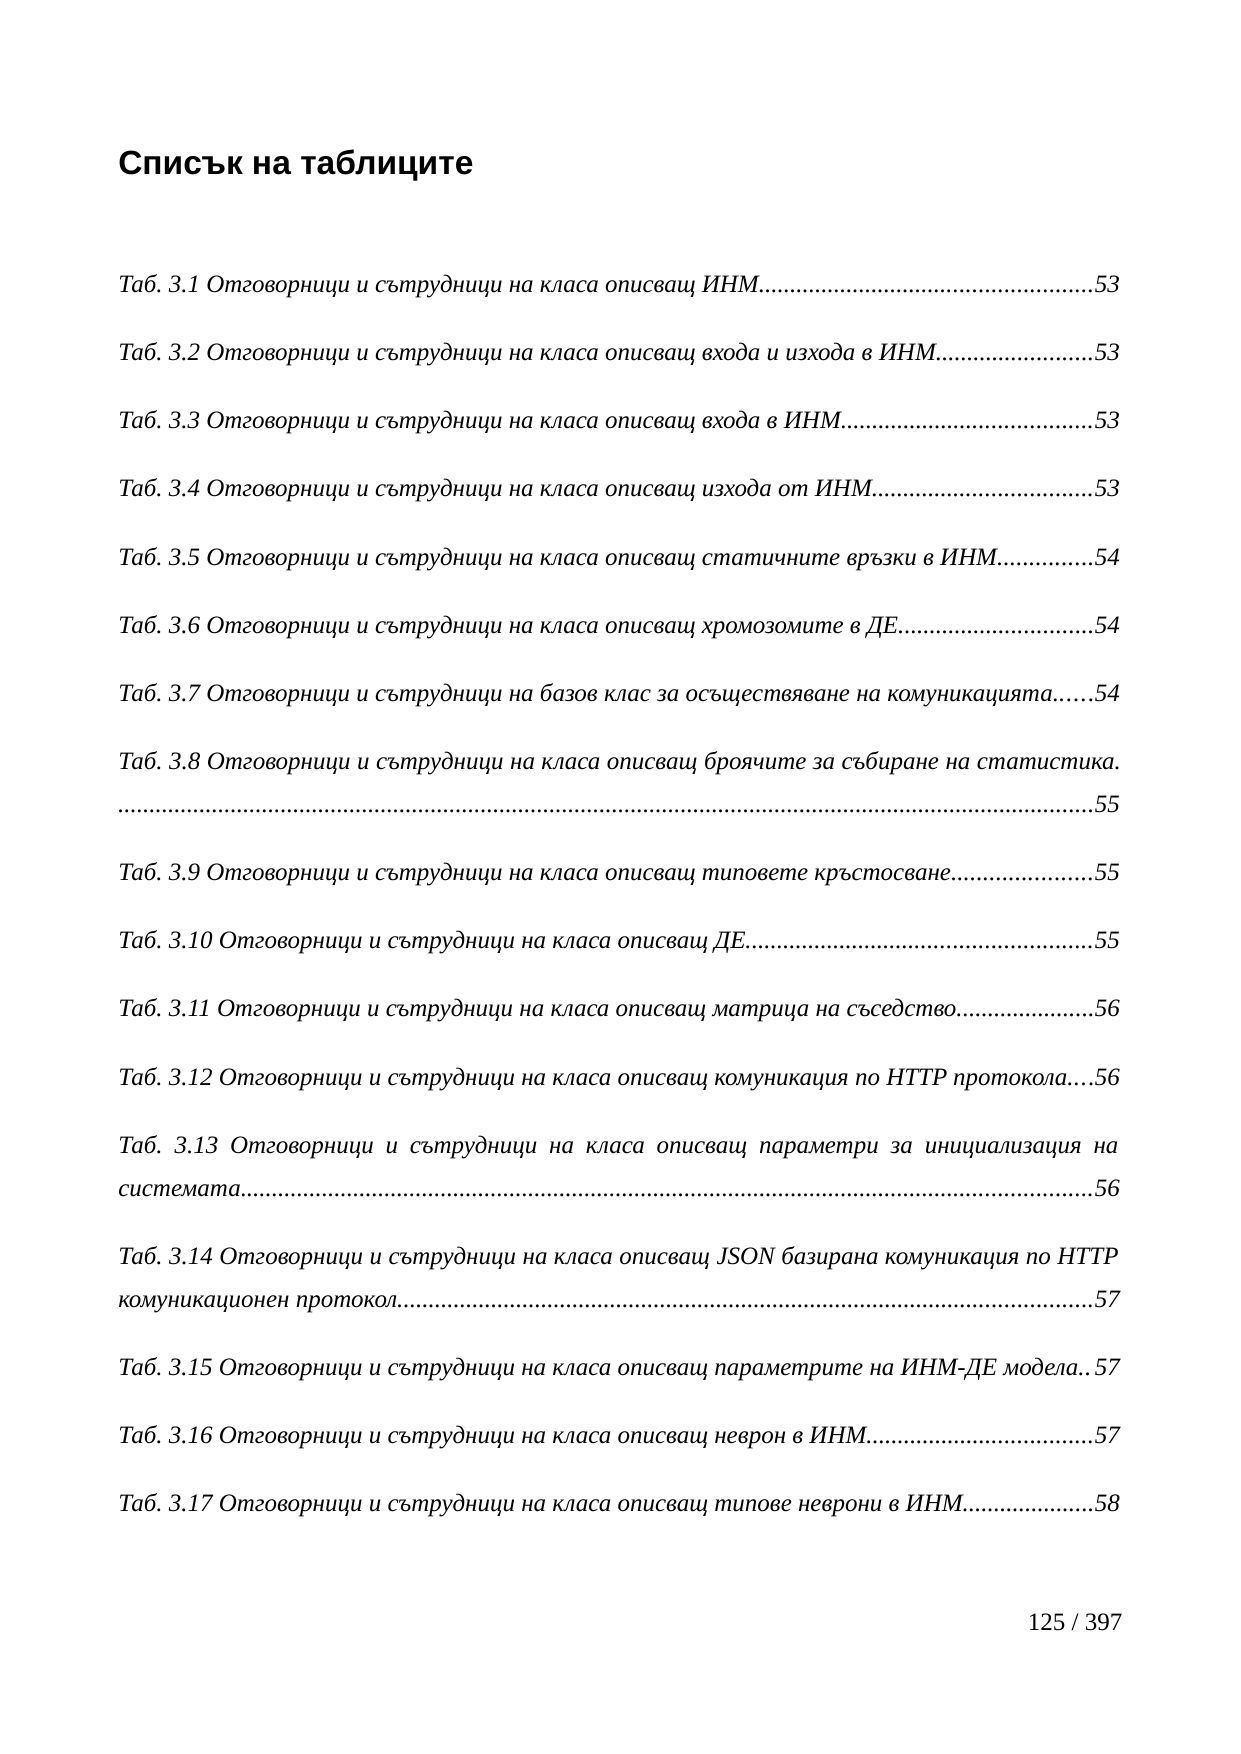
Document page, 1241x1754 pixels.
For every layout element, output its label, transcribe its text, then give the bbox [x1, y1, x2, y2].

text Таб. 3.9 Отговорници и сътрудници на класа описващ типовете кръстосване. 55 [118, 857, 1122, 886]
text Таб. 3.15 Отговорници и сътрудници на класа описващ параметрите на ИНМ-ДЕ модела. 57 [118, 1352, 1122, 1381]
text Таб. 3.14 Отговорници и сътрудници на класа описващ JSON базирана комуникация по HTTP комуникационен протокол. 57 [118, 1241, 1122, 1313]
text Таб. 3.12 Отговорници и сътрудници на класа описващ комуникация по HTTP протокола. 56 [118, 1062, 1122, 1090]
text Таб. 3.6 Отговорници и сътрудници на класа описващ хромозомите в ДЕ. 54 [118, 610, 1122, 638]
text Таб. 3.1 Отговорници и сътрудници на класа описващ ИНМ. 53 [118, 269, 1122, 298]
text Таб. 3.16 Отговорници и сътрудници на класа описващ неврон в ИНМ. 57 [118, 1420, 1122, 1449]
text Таб. 3.3 Отговорници и сътрудници на класа описващ входа в ИНМ. 53 [118, 405, 1122, 434]
text Таб. 3.7 Отговорници и сътрудници на базов клас за осъществяване на комуникацията. 54 [118, 678, 1122, 707]
text Таб. 3.13 Отговорници и сътрудници на класа описващ параметри за инициализация на системата. 56 [118, 1130, 1122, 1202]
text Таб. 3.4 Отговорници и сътрудници на класа описващ изхода от ИНМ. 53 [118, 473, 1122, 502]
text Таб. 3.5 Отговорници и сътрудници на класа описващ статичните връзки в ИНМ. 54 [118, 542, 1122, 570]
text Таб. 3.2 Отговорници и сътрудници на класа описващ входа и изхода в ИНМ. 53 [118, 337, 1122, 366]
text Таб. 3.10 Отговорници и сътрудници на класа описващ ДЕ. 55 [118, 925, 1122, 954]
text Таб. 3.17 Отговорници и сътрудници на класа описващ типове неврони в ИНМ. 58 [118, 1488, 1122, 1517]
text Таб. 3.11 Отговорници и сътрудници на класа описващ матрица на съседство. 56 [118, 993, 1122, 1022]
subtitle Списък на таблиците [118, 143, 1122, 182]
text Таб. 3.8 Отговорници и сътрудници на класа описващ броячите за събиране на статистика. 55 [118, 746, 1122, 818]
